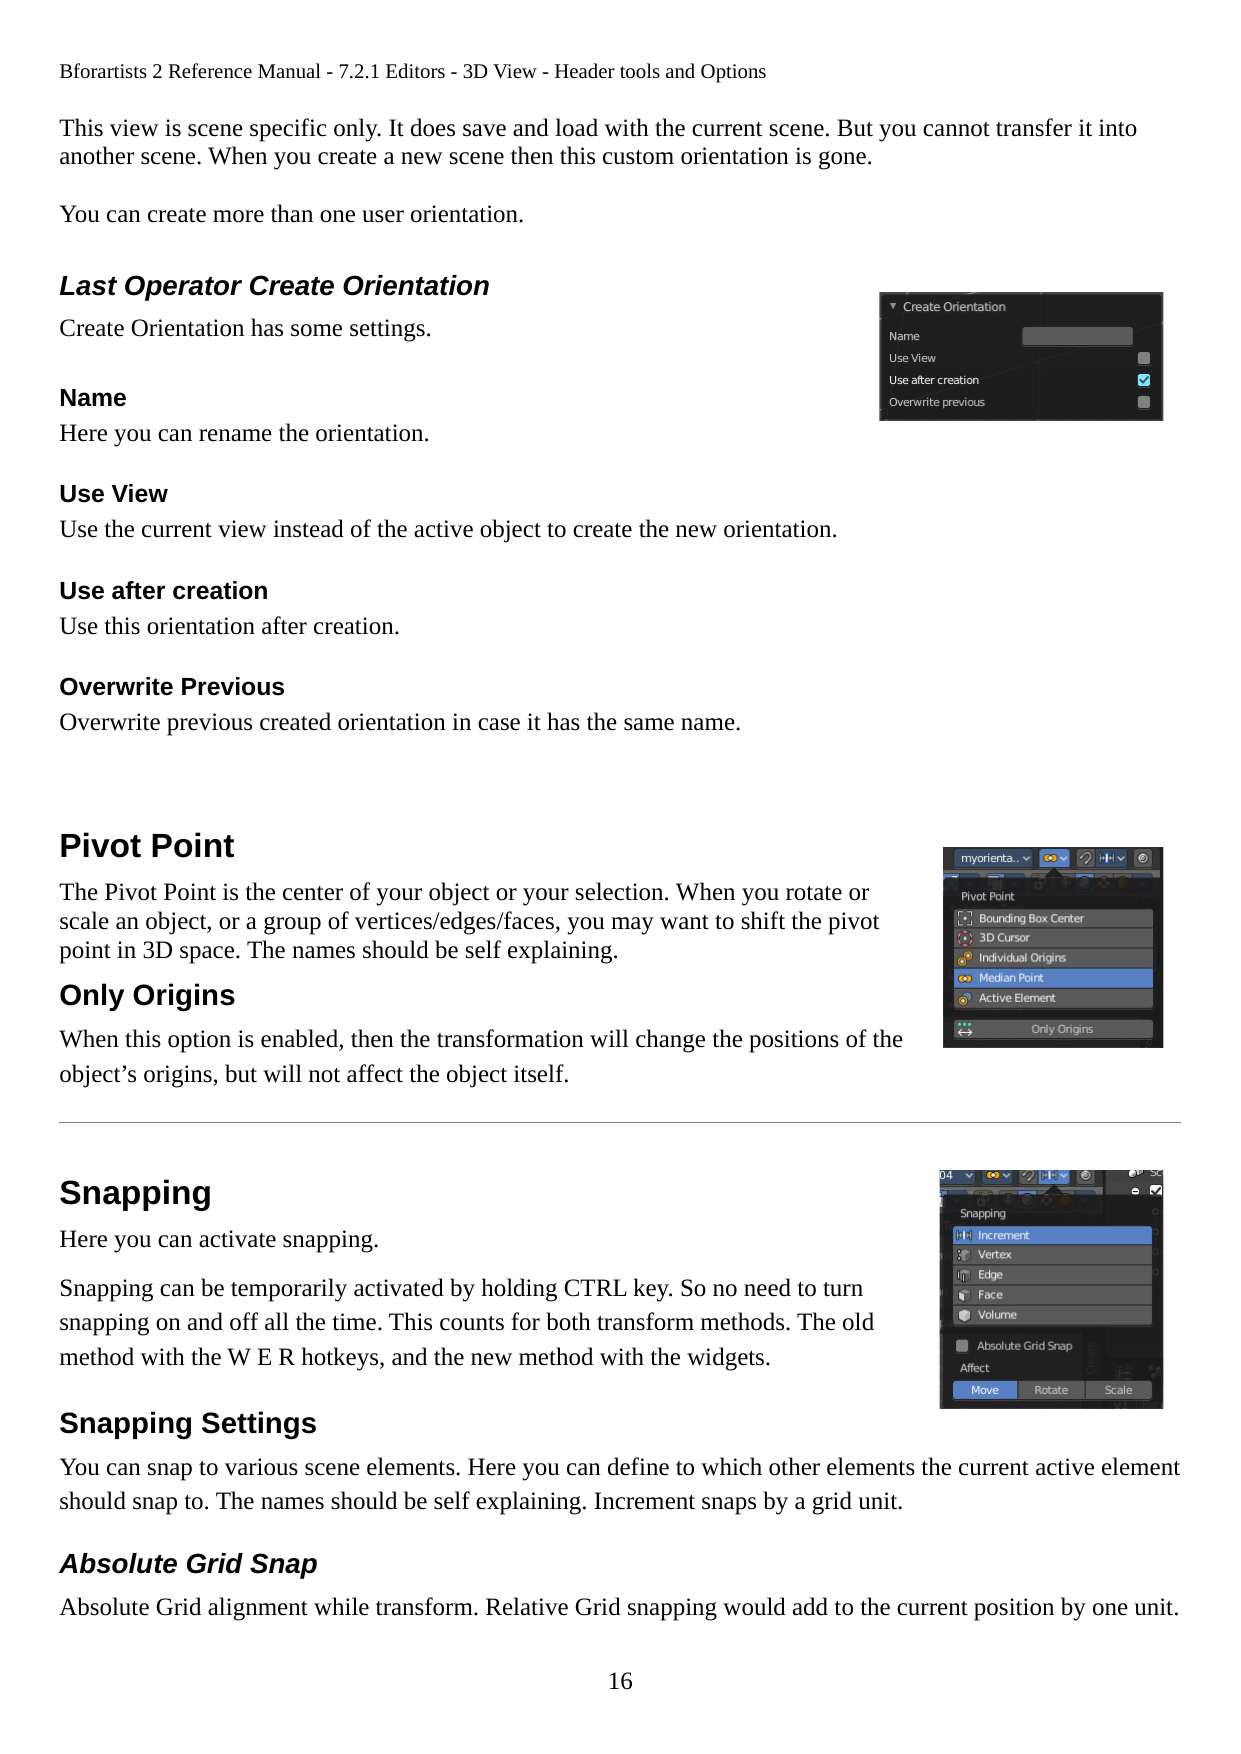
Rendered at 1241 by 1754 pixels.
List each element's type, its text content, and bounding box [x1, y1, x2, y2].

text Use the current view instead of the active object to create the new orientation. [59, 514, 1181, 543]
subtitle Snapping [59, 1173, 939, 1211]
picture [943, 847, 1164, 1048]
text This view is scene specific only. It does save and load with the current scene. But you cannot transfer it into another scene. When you create a new scene then this custom orientation is gone. [59, 113, 1181, 170]
text Overwrite previous created orientation in case it has the same name. [59, 707, 1181, 736]
text Snapping can be temporarily activated by holding CTRL key. So no need to turn snapping on and off all the time. This counts for both transform methods. The old method with the W E R hotkeys, and the new method with the widgets. [59, 1273, 939, 1371]
subtitle Snapping Settings [59, 1406, 1181, 1439]
text The Pivot Point is the center of your object or your selection. When you rotate or scale an object, or a group of vertices/edges/faces, you may want to shift the pivot point in 3D space. The names should be self explaining. [59, 877, 943, 963]
subtitle [1164, 978, 1181, 1012]
subtitle Use View [59, 479, 1181, 508]
text Absolute Grid alignment while transform. Relative Grid snapping would add to the current position by one unit. [59, 1592, 1181, 1621]
text Use this orientation after creation. [59, 611, 1181, 639]
picture [939, 1170, 1164, 1409]
subtitle [1164, 1173, 1181, 1211]
text Here you can rename the orientation. [59, 418, 1181, 447]
subtitle Name [59, 383, 879, 412]
subtitle [1164, 383, 1181, 412]
subtitle Overwrite Previous [59, 672, 1181, 701]
text Create Orientation has some settings. [59, 313, 879, 342]
text Here you can activate snapping. [59, 1224, 939, 1253]
subtitle Last Operator Create Orientation [59, 269, 1181, 301]
text You can create more than one user orientation. [59, 199, 1181, 228]
subtitle Pivot Point [59, 826, 1181, 865]
text You can snap to various scene elements. Here you can define to which other elements the current active element should snap to. The names should be self explaining. Increment snaps by a grid unit. [59, 1452, 1181, 1515]
subtitle Use after creation [59, 576, 1181, 604]
subtitle Only Origins [59, 978, 943, 1012]
subtitle Absolute Grid Snap [59, 1548, 1181, 1580]
picture [879, 292, 1164, 421]
text When this option is enabled, then the transformation will change the positions of the object’s origins, but will not affect the object itself. [59, 1024, 1181, 1087]
